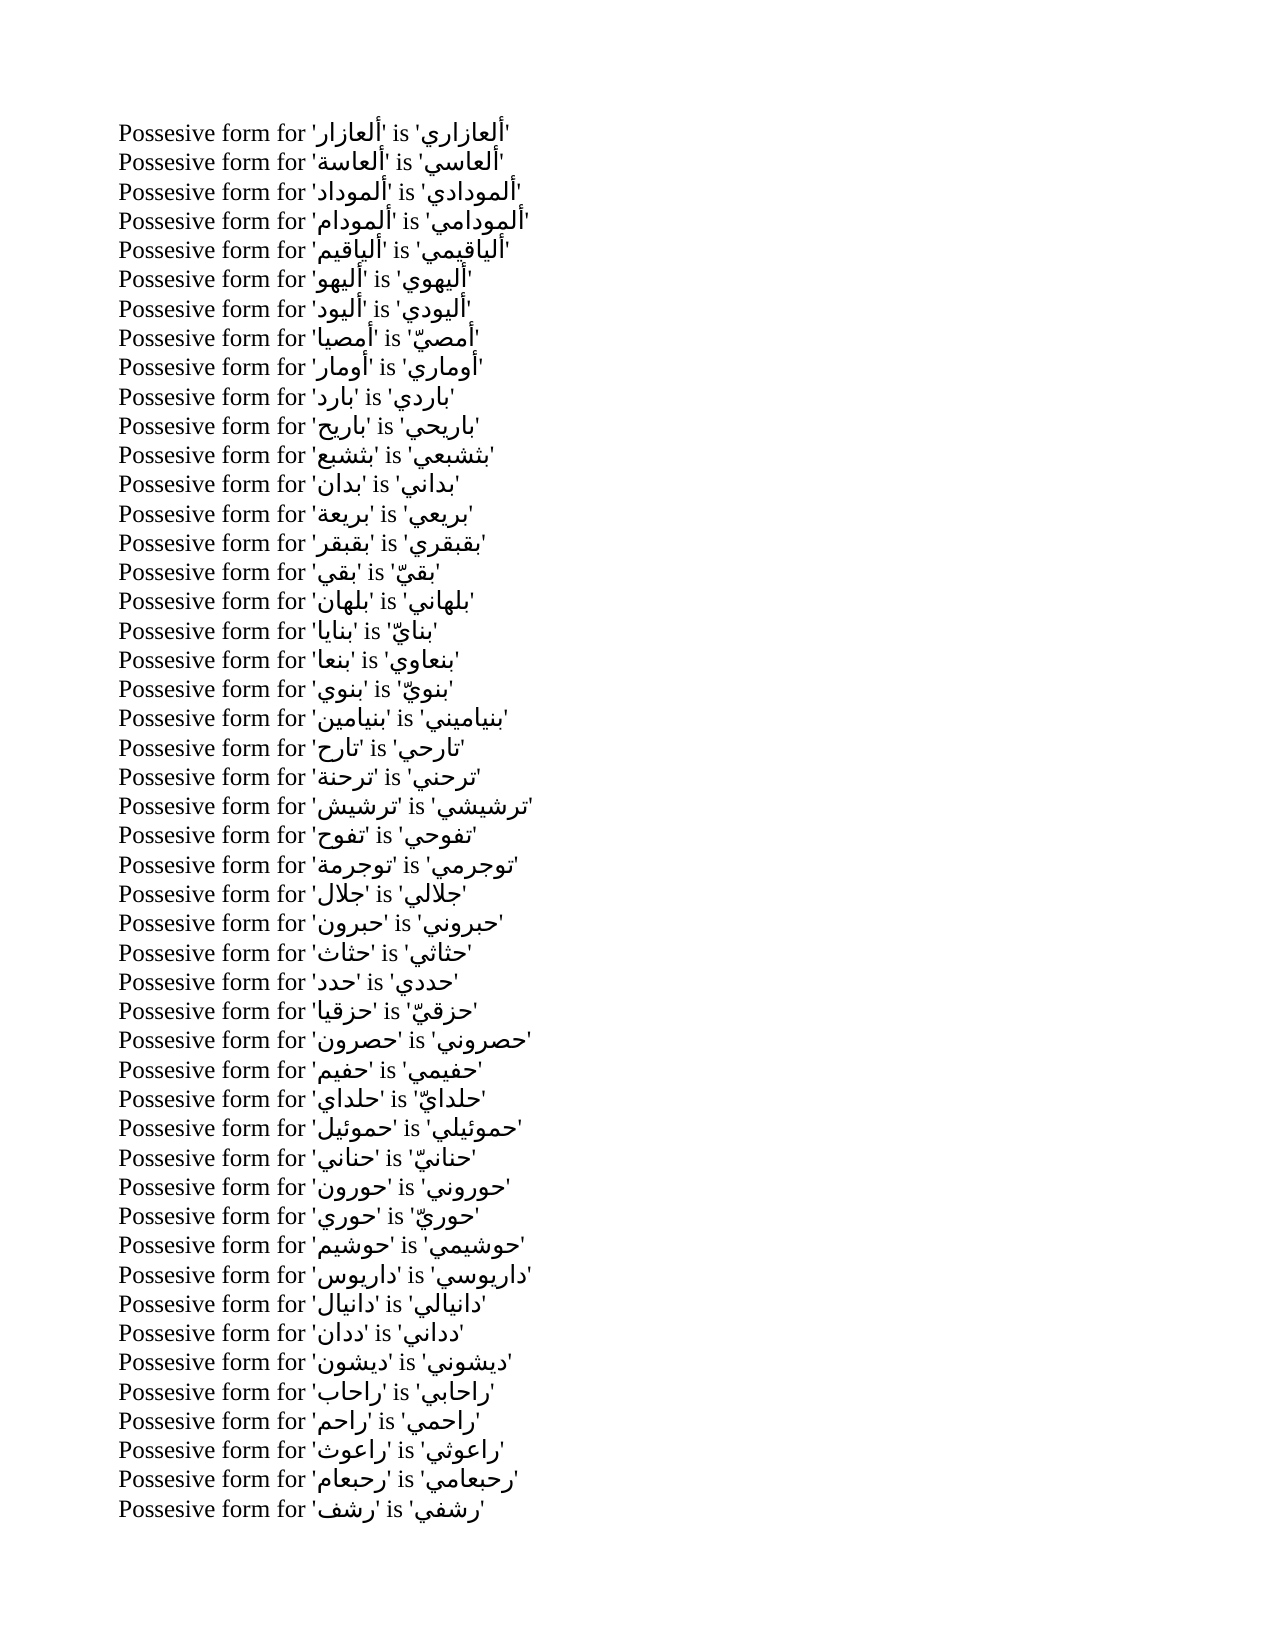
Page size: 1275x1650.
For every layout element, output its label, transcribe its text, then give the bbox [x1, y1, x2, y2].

text Possesive form for 'باريح' is 'باريحي' [118, 411, 1157, 440]
text Possesive form for 'حوري' is 'حوريّ' [118, 1201, 1157, 1230]
text Possesive form for 'حورون' is 'حوروني' [118, 1172, 1157, 1201]
text Possesive form for 'تارح' is 'تارحي' [118, 733, 1157, 762]
text Possesive form for 'حفيم' is 'حفيمي' [118, 1055, 1157, 1084]
text Possesive form for 'أليود' is 'أليودي' [118, 294, 1157, 323]
text Possesive form for 'بنايا' is 'بنايّ' [118, 616, 1157, 645]
text Possesive form for 'بنعا' is 'بنعاوي' [118, 645, 1157, 674]
text Possesive form for 'ألموداد' is 'ألمودادي' [118, 177, 1157, 206]
text Possesive form for 'ألعازار' is 'ألعازاري' [118, 118, 1157, 147]
text Possesive form for 'بريعة' is 'بريعي' [118, 499, 1157, 528]
text Possesive form for 'راحم' is 'راحمي' [118, 1406, 1157, 1435]
text Possesive form for 'ألعاسة' is 'ألعاسي' [118, 147, 1157, 177]
text Possesive form for 'بنوي' is 'بنويّ' [118, 674, 1157, 703]
text Possesive form for 'بقي' is 'بقيّ' [118, 557, 1157, 586]
text Possesive form for 'بلهان' is 'بلهاني' [118, 586, 1157, 616]
text Possesive form for 'حدد' is 'حددي' [118, 967, 1157, 996]
text Possesive form for 'توجرمة' is 'توجرمي' [118, 850, 1157, 879]
text Possesive form for 'بثشبع' is 'بثشبعي' [118, 440, 1157, 469]
text Possesive form for 'حبرون' is 'حبروني' [118, 908, 1157, 938]
text Possesive form for 'رشف' is 'رشفي' [118, 1494, 1157, 1523]
text Possesive form for 'حوشيم' is 'حوشيمي' [118, 1230, 1157, 1260]
text Possesive form for 'تفوح' is 'تفوحي' [118, 821, 1157, 850]
text Possesive form for 'راعوث' is 'راعوثي' [118, 1435, 1157, 1464]
text Possesive form for 'ألمودام' is 'ألمودامي' [118, 206, 1157, 235]
text Possesive form for 'بنيامين' is 'بنياميني' [118, 703, 1157, 733]
text Possesive form for 'ديشون' is 'ديشوني' [118, 1347, 1157, 1377]
text Possesive form for 'ترشيش' is 'ترشيشي' [118, 791, 1157, 821]
text Possesive form for 'داريوس' is 'داريوسي' [118, 1260, 1157, 1289]
text Possesive form for 'أومار' is 'أوماري' [118, 352, 1157, 382]
text Possesive form for 'أليهو' is 'أليهوي' [118, 264, 1157, 294]
text Possesive form for 'حناني' is 'حنانيّ' [118, 1143, 1157, 1172]
text Possesive form for 'ألياقيم' is 'ألياقيمي' [118, 235, 1157, 264]
text Possesive form for 'بارد' is 'باردي' [118, 382, 1157, 411]
text Possesive form for 'بقبقر' is 'بقبقري' [118, 528, 1157, 557]
text Possesive form for 'دانيال' is 'دانيالي' [118, 1289, 1157, 1318]
text Possesive form for 'ترحنة' is 'ترحني' [118, 762, 1157, 791]
text Possesive form for 'ددان' is 'دداني' [118, 1318, 1157, 1347]
text Possesive form for 'أمصيا' is 'أمصيّ' [118, 323, 1157, 352]
text Possesive form for 'بدان' is 'بداني' [118, 469, 1157, 499]
text Possesive form for 'حثاث' is 'حثاثي' [118, 938, 1157, 967]
text Possesive form for 'رحبعام' is 'رحبعامي' [118, 1464, 1157, 1494]
text Possesive form for 'جلال' is 'جلالي' [118, 879, 1157, 908]
text Possesive form for 'حصرون' is 'حصروني' [118, 1026, 1157, 1055]
text Possesive form for 'راحاب' is 'راحابي' [118, 1377, 1157, 1406]
text Possesive form for 'حلداي' is 'حلدايّ' [118, 1084, 1157, 1113]
text Possesive form for 'حزقيا' is 'حزقيّ' [118, 996, 1157, 1026]
text Possesive form for 'حموئيل' is 'حموئيلي' [118, 1113, 1157, 1143]
